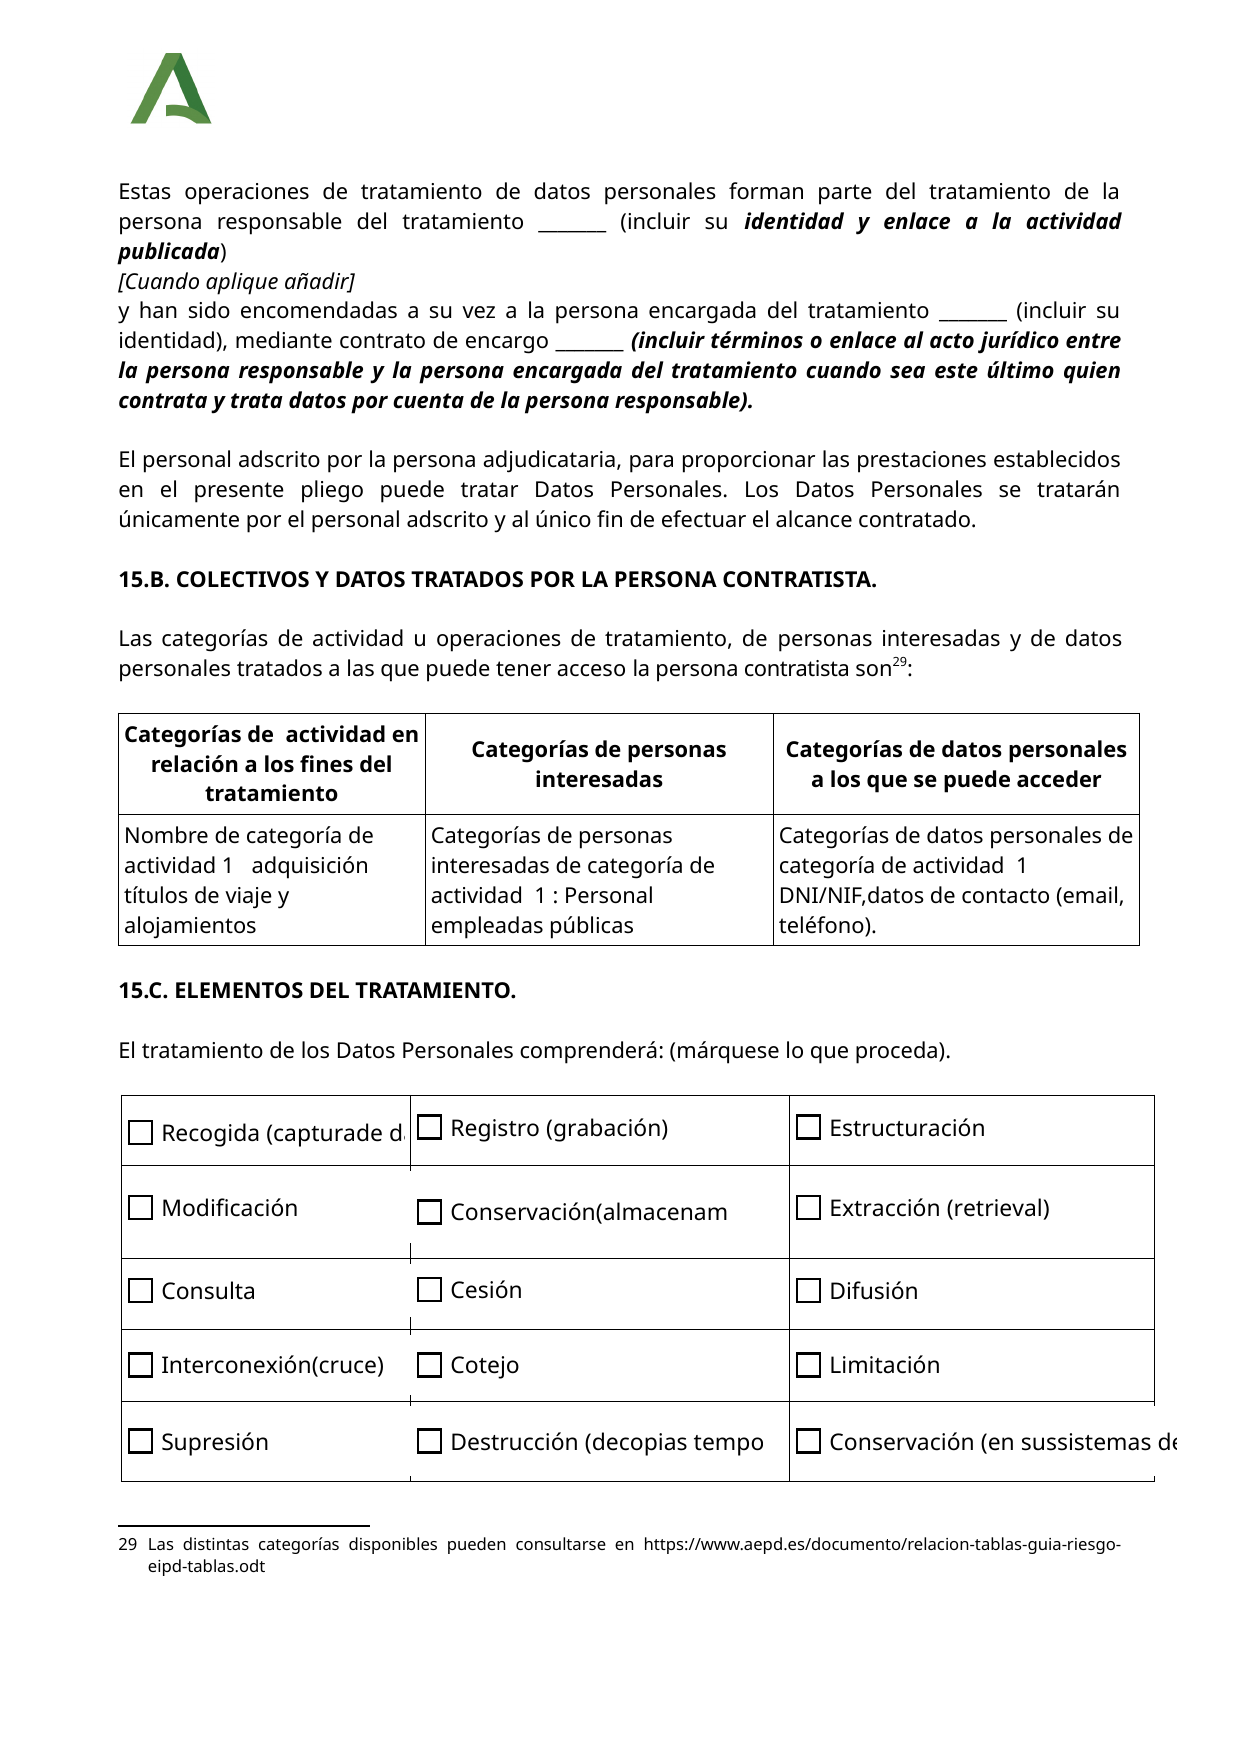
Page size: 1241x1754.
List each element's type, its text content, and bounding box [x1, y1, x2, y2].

text Estas operaciones de tratamiento de datos personales forman parte del tratamiento de la persona responsable del tratamiento _______ (incluir su identidad y enlace a la actividad publicada) [118, 176, 1122, 266]
table_cell Categorías de personas interesadas de categoría de actividad 1 : Personal empleadas públicas [426, 815, 773, 945]
text El personal adscrito por la persona adjudicataria, para proporcionar las prestaciones establecidos en el presente pliego puede tratar Datos Personales. Los Datos Personales se tratarán únicamente por el personal adscrito y al único fin de efectuar el alcance contratado. [118, 444, 1122, 534]
table_header [411, 1096, 789, 1165]
table_cell Nombre de categoría de actividad 1 adquisición títulos de viaje y alojamientos [119, 815, 425, 945]
text 15.B. COLECTIVOS Y DATOS TRATADOS POR LA PERSONA CONTRATISTA. [118, 564, 1122, 593]
picture [127, 48, 216, 128]
text y han sido encomendadas a su vez a la persona encargada del tratamiento _______ (incluir su identidad), mediante contrato de encargo _______ (incluir términos o enlace al acto jurídico entre la persona responsable y la persona encargada del tratamiento cuando sea este último quien contrata y trata datos por cuenta de la persona responsable). [118, 296, 1122, 415]
table_cell [790, 1330, 1154, 1401]
table_cell [122, 1402, 410, 1481]
table_header Categorías de datos personales a los que se puede acceder [774, 714, 1139, 814]
table_header Categorías de personas interesadas [426, 714, 773, 814]
table_cell Categorías de datos personales de categoría de actividad 1 DNI/NIF,datos de contacto (email, teléfono). [774, 815, 1139, 945]
table_cell [790, 1402, 1154, 1481]
table_cell [790, 1166, 1154, 1258]
table_cell [122, 1166, 410, 1258]
text El tratamiento de los Datos Personales comprenderá: (márquese lo que proceda). [118, 1035, 1122, 1065]
text 15.C. ELEMENTOS DEL TRATAMIENTO. [118, 975, 1122, 1005]
table_cell [411, 1166, 789, 1258]
table_header Categorías de actividad en relación a los fines del tratamiento [119, 714, 425, 814]
table_cell [122, 1330, 410, 1401]
table_header [122, 1096, 410, 1165]
text [Cuando aplique añadir] [118, 266, 1122, 296]
text Las distintas categorías disponibles pueden consultarse en https://www.aepd.es/documento/relacion-tablas-guia-riesgo-eipd-tablas.odt [118, 1532, 1122, 1578]
text Las categorías de actividad u operaciones de tratamiento, de personas interesadas y de datos personales tratados a las que puede tener acceso la persona contratista son: [118, 623, 1122, 683]
table_header [790, 1096, 1154, 1165]
table_cell [411, 1330, 789, 1401]
table_cell [411, 1402, 789, 1481]
table_cell [411, 1259, 789, 1329]
table_cell [790, 1259, 1154, 1329]
table_cell [122, 1259, 410, 1329]
